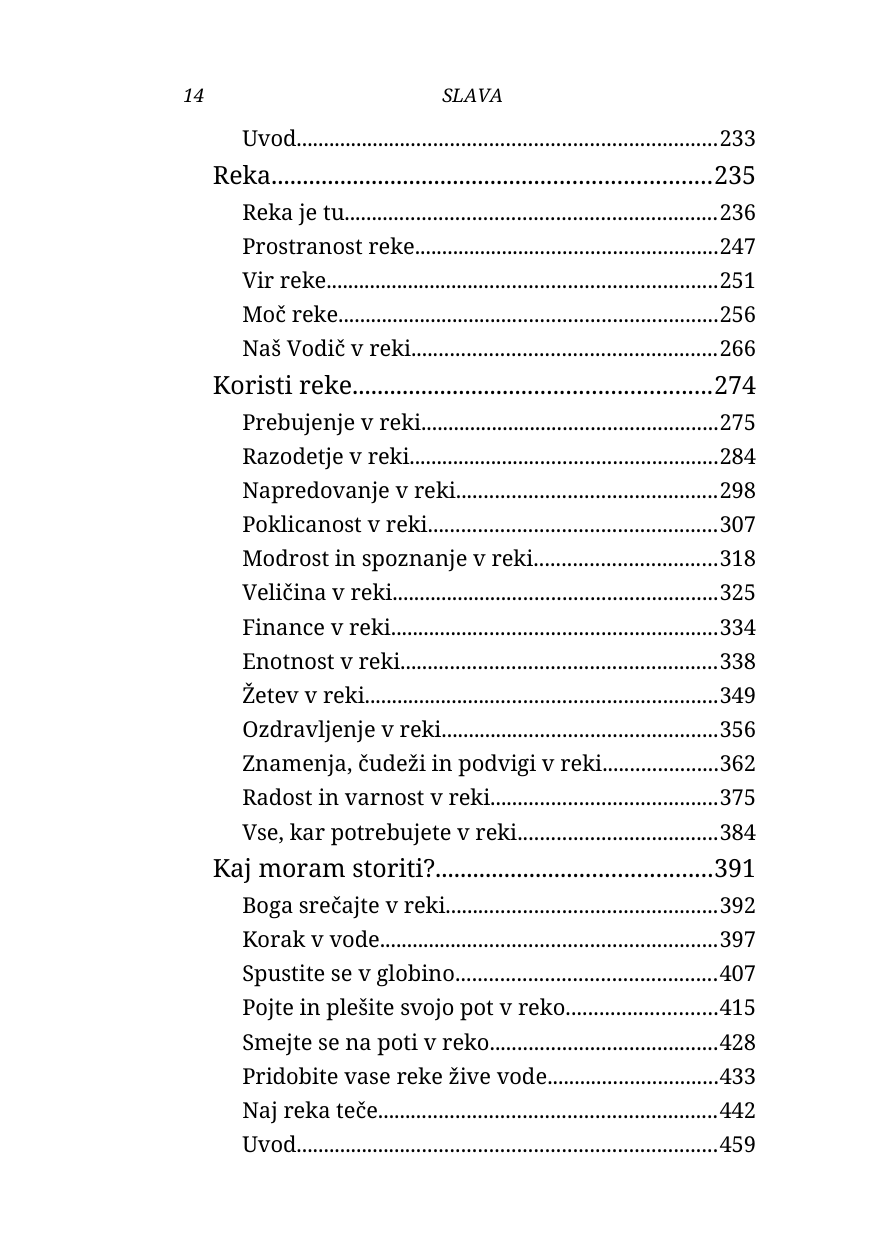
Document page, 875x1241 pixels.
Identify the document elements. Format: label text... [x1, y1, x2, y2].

text Korak v vode 397 [242, 924, 756, 954]
text Reka 235 [213, 157, 756, 191]
text Uvod 459 [242, 1129, 756, 1159]
text Poklicanost v reki 307 [242, 509, 756, 539]
text Pridobite vase reke žive vode 433 [242, 1061, 756, 1091]
text Napredovanje v reki 298 [242, 475, 756, 505]
text Razodetje v reki 284 [242, 441, 756, 471]
text Enotnost v reki 338 [242, 646, 756, 676]
text Reka je tu 236 [242, 197, 756, 226]
text Žetev v reki 349 [242, 680, 756, 710]
text Kaj moram storiti? 391 [213, 851, 756, 885]
text Naj reka teče 442 [242, 1095, 756, 1125]
text Boga srečajte v reki 392 [242, 890, 756, 920]
text Vir reke 251 [242, 265, 756, 295]
text Smejte se na poti v reko 428 [242, 1027, 756, 1056]
text Znamenja, čudeži in podvigi v reki 362 [242, 748, 756, 778]
text Prebujenje v reki 275 [242, 407, 756, 436]
text Moč reke 256 [242, 299, 756, 329]
text Vse, kar potrebujete v reki 384 [242, 817, 756, 846]
text Radost in varnost v reki 375 [242, 782, 756, 812]
text Prostranost reke 247 [242, 231, 756, 261]
text Koristi reke 274 [213, 367, 756, 401]
text Naš Vodič v reki 266 [242, 333, 756, 363]
text Pojte in plešite svojo pot v reko 415 [242, 992, 756, 1022]
text Ozdravljenje v reki 356 [242, 714, 756, 744]
text Spustite se v globino 407 [242, 958, 756, 988]
text Uvod 233 [242, 123, 756, 153]
text Veličina v reki 325 [242, 577, 756, 607]
text Finance v reki 334 [242, 612, 756, 641]
text Modrost in spoznanje v reki 318 [242, 543, 756, 573]
